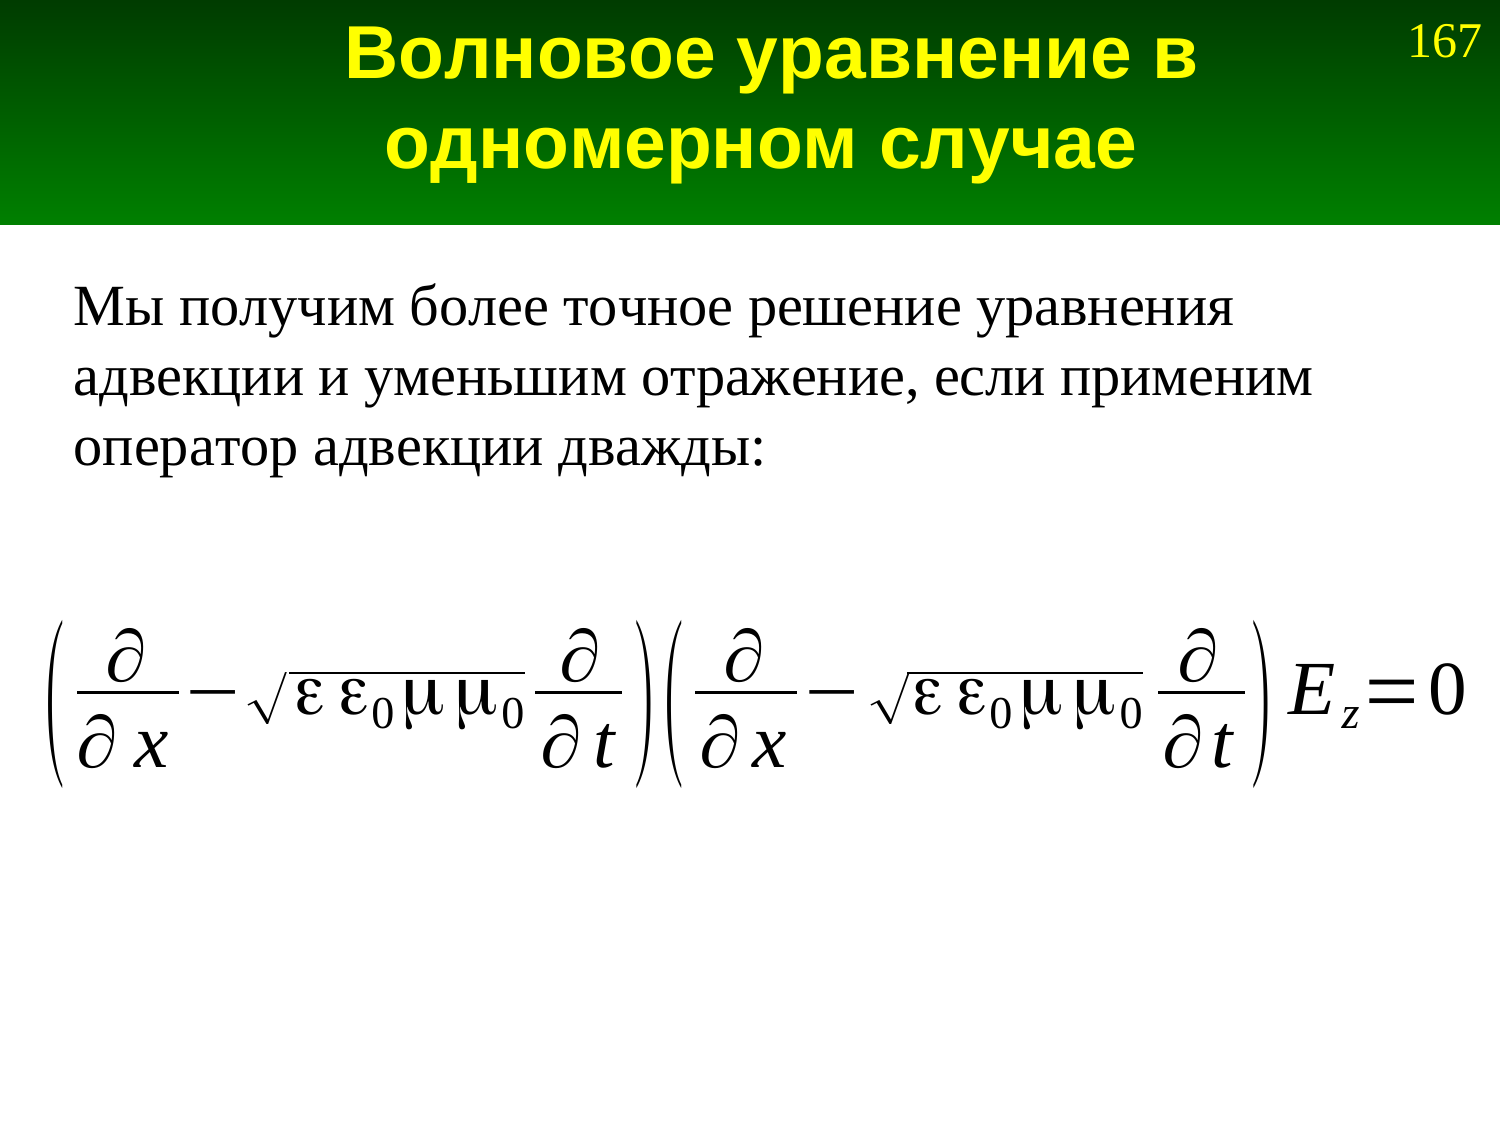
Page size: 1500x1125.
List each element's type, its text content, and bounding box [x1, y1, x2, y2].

chart [23, 614, 1486, 791]
text_box Мы получим более точное решение уравнения адвекции и уменьшим отражение, если применим оператор адвекции дважды: [59, 259, 1441, 485]
title Волновое уравнение в одномерном случае [123, 0, 1399, 192]
